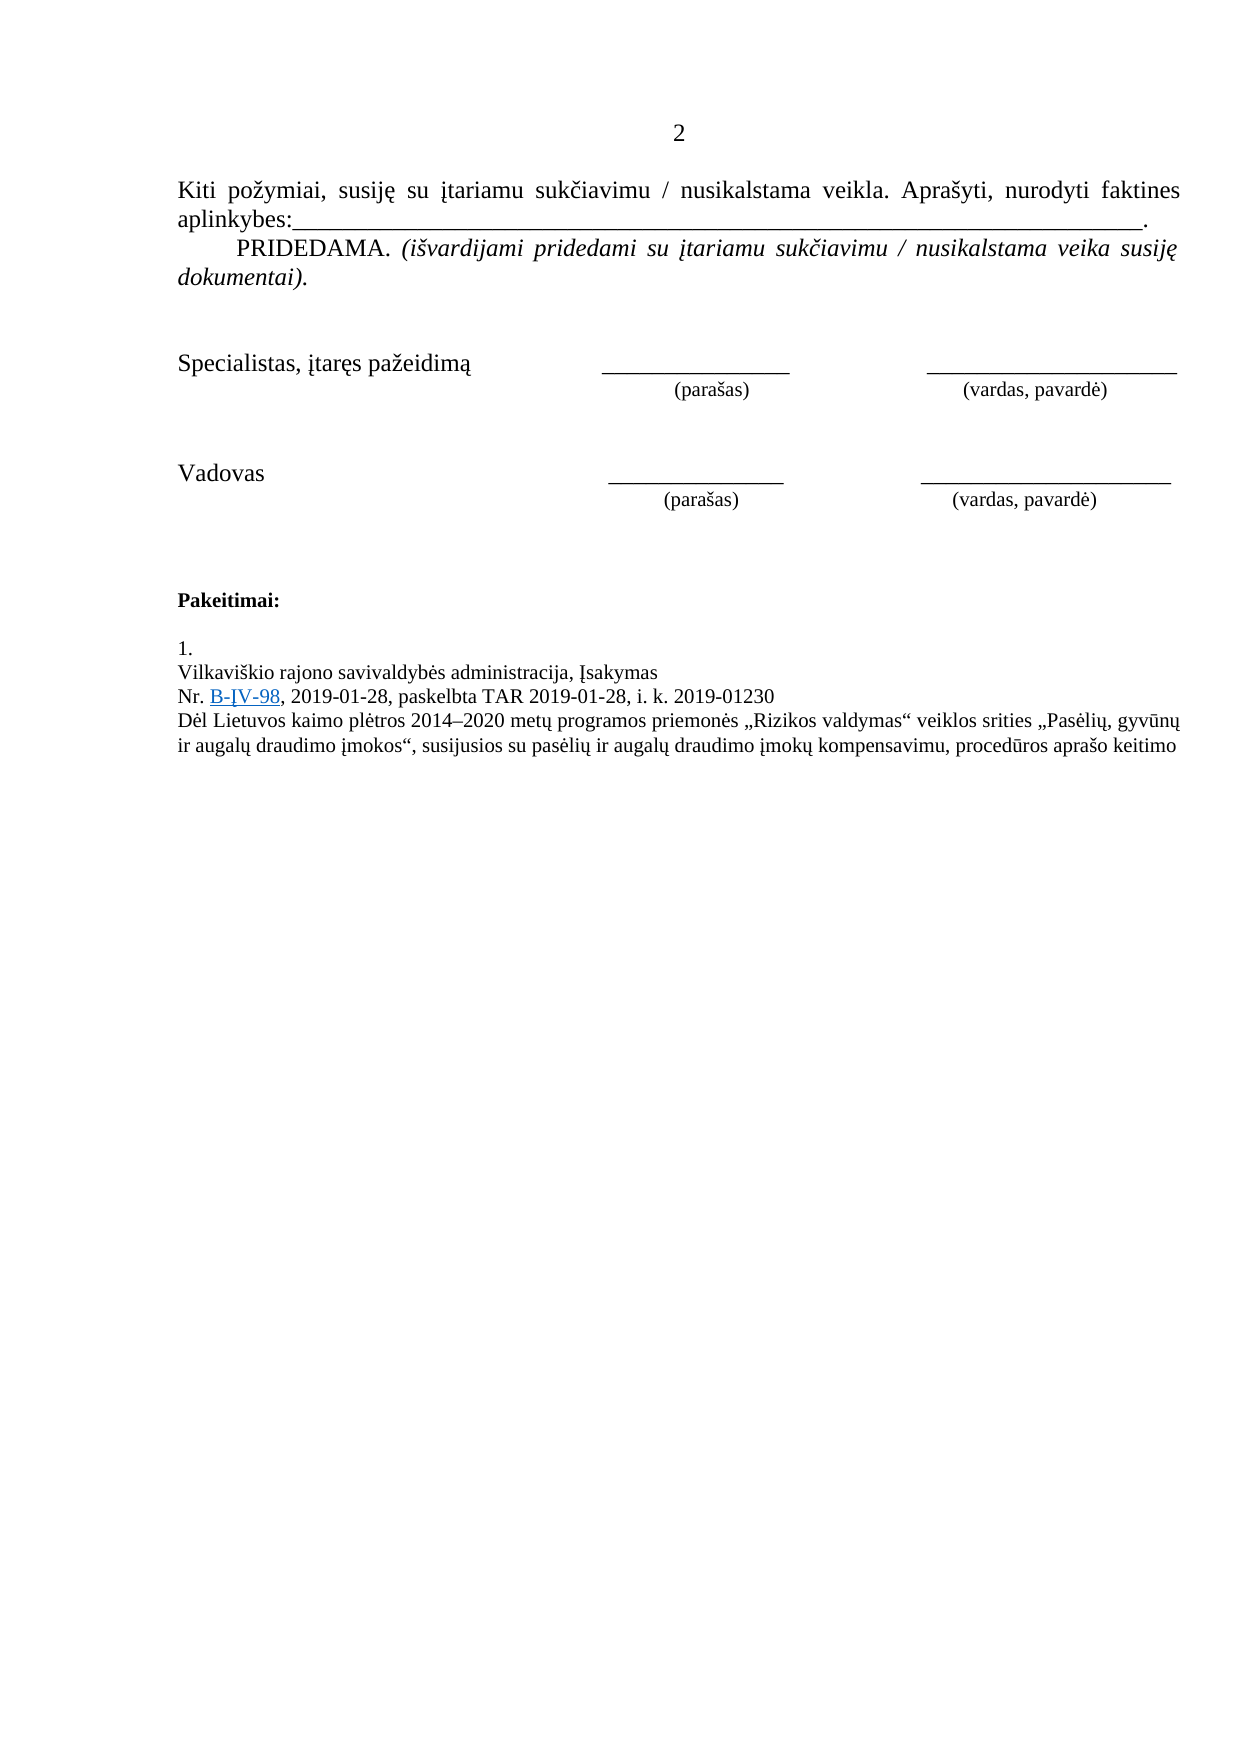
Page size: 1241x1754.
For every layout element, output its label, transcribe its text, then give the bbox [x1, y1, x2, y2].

text (parašas) (vardas, pavardė) [177, 377, 1181, 401]
text Pakeitimai: [177, 588, 1181, 612]
text PRIDEDAMA. (išvardijami pridedami su įtariamu sukčiavimu / nusikalstama veika susiję dokumentai). [177, 233, 1181, 291]
text Specialistas, įtaręs pažeidimą _______________ ____________________ [177, 348, 1181, 377]
text Kiti požymiai, susiję su įtariamu sukčiavimu / nusikalstama veikla. Aprašyti, nurodyti faktines aplinkybes:____________________________________________________________________. [177, 176, 1181, 233]
text 1. [177, 636, 1181, 660]
text Vilkaviškio rajono savivaldybės administracija, Įsakymas [177, 660, 1181, 684]
text Nr. B-ĮV-98, 2019-01-28, paskelbta TAR 2019-01-28, i. k. 2019-01230 [177, 684, 1181, 708]
text (parašas) (vardas, pavardė) [177, 487, 1181, 511]
text Dėl Lietuvos kaimo plėtros 2014–2020 metų programos priemonės „Rizikos valdymas“ veiklos srities „Pasėlių, gyvūnų ir augalų draudimo įmokos“, susijusios su pasėlių ir augalų draudimo įmokų kompensavimu, procedūros aprašo keitimo [177, 708, 1181, 757]
text Vadovas ______________ ____________________ [177, 458, 1181, 487]
